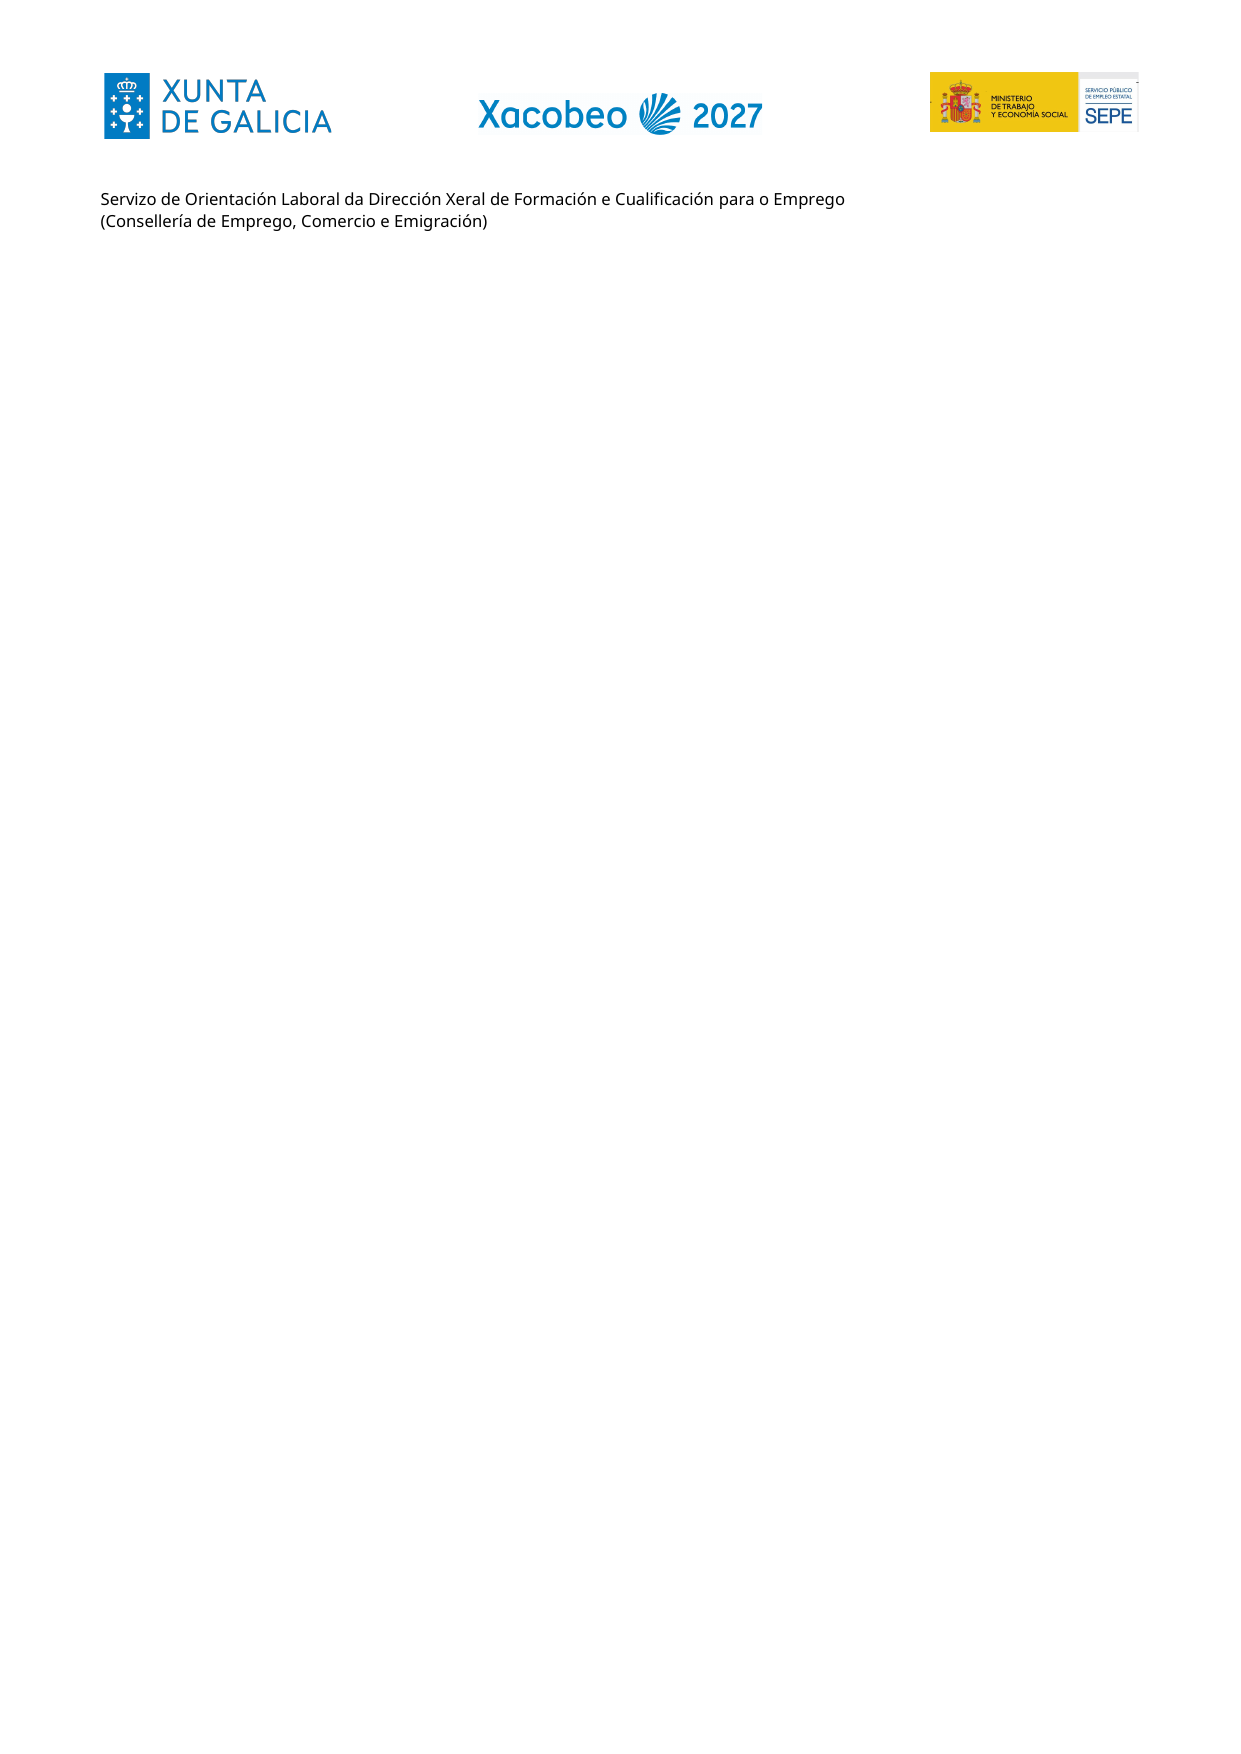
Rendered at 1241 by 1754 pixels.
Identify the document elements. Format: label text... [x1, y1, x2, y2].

text Servizo de Orientación Laboral da Dirección Xeral de Formación e Cualificación para o Emprego [100, 187, 1140, 210]
picture [930, 72, 1139, 132]
picture [104, 73, 332, 139]
picture [478, 93, 653, 135]
text (Consellería de Emprego, Comercio e Emigración) [100, 210, 1140, 233]
picture [661, 93, 763, 135]
picture [655, 93, 661, 108]
